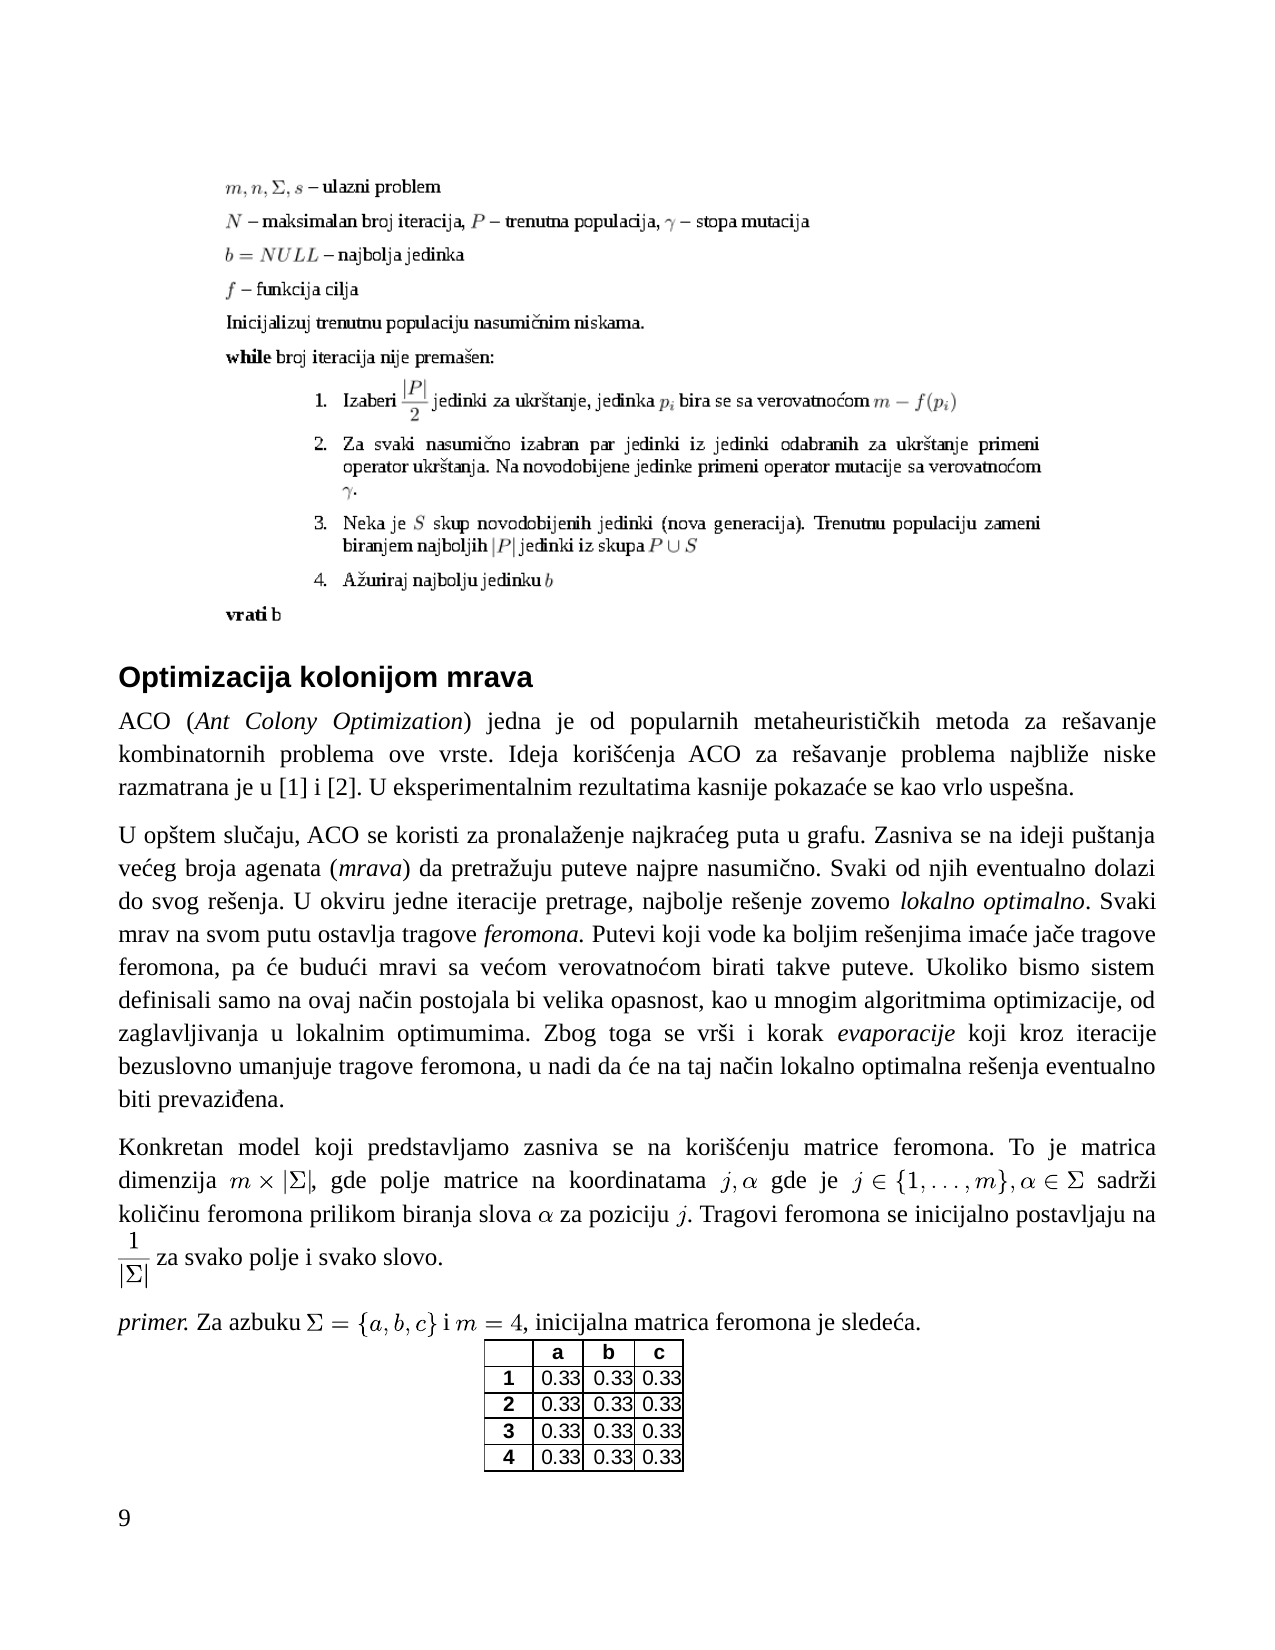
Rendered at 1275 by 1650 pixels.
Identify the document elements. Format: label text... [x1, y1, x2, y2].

subtitle Optimizacija kolonijom mrava [118, 660, 1157, 694]
text U opštem slučaju, ACO se koristi za pronalaženje najkraćeg puta u grafu. Zasniva se na ideji puštanja većeg broja agenata (mrava) da pretražuju puteve najpre nasumično. Svaki od njih eventualno dolazi do svog rešenja. U okviru jedne iteracije pretrage, najbolje rešenje zovemo lokalno optimalno. Svaki mrav na svom putu ostavlja tragove feromona. Putevi koji vode ka boljim rešenjima imaće jače tragove feromona, pa će budući mravi sa većom verovatnoćom birati takve puteve. Ukoliko bismo sistem definisali samo na ovaj način postojala bi velika opasnost, kao u mnogim algoritmima optimizacije, od zaglavljivanja u lokalnim optimumima. Zbog toga se vrši i korak evaporacije koji kroz iteracije bezuslovno umanjuje tragove feromona, u nadi da će na taj način lokalno optimalna rešenja eventualno biti prevaziđena. [118, 820, 1157, 1113]
text primer. Za azbuku i , inicijalna matrica feromona je sledeća. [118, 1307, 1157, 1337]
text ACO (Ant Colony Optimization) jedna je od popularnih metaheurističkih metoda za rešavanje kombinatornih problema ove vrste. Ideja korišćenja ACO za rešavanje problema najbliže niske razmatrana je u [1] i [2]. U eksperimentalnim rezultatima kasnije pokazaće se kao vrlo uspešna. [118, 706, 1157, 801]
picture [207, 176, 1068, 627]
text Konkretan model koji predstavljamo zasniva se na korišćenju matrice feromona. To je matrica dimenzija , gde polje matrice na koordinatama gde je sadrži količinu feromona prilikom biranja slova za poziciju . Tragovi feromona se inicijalno postavljaju na za svako polje i svako slovo. [118, 1132, 1157, 1288]
